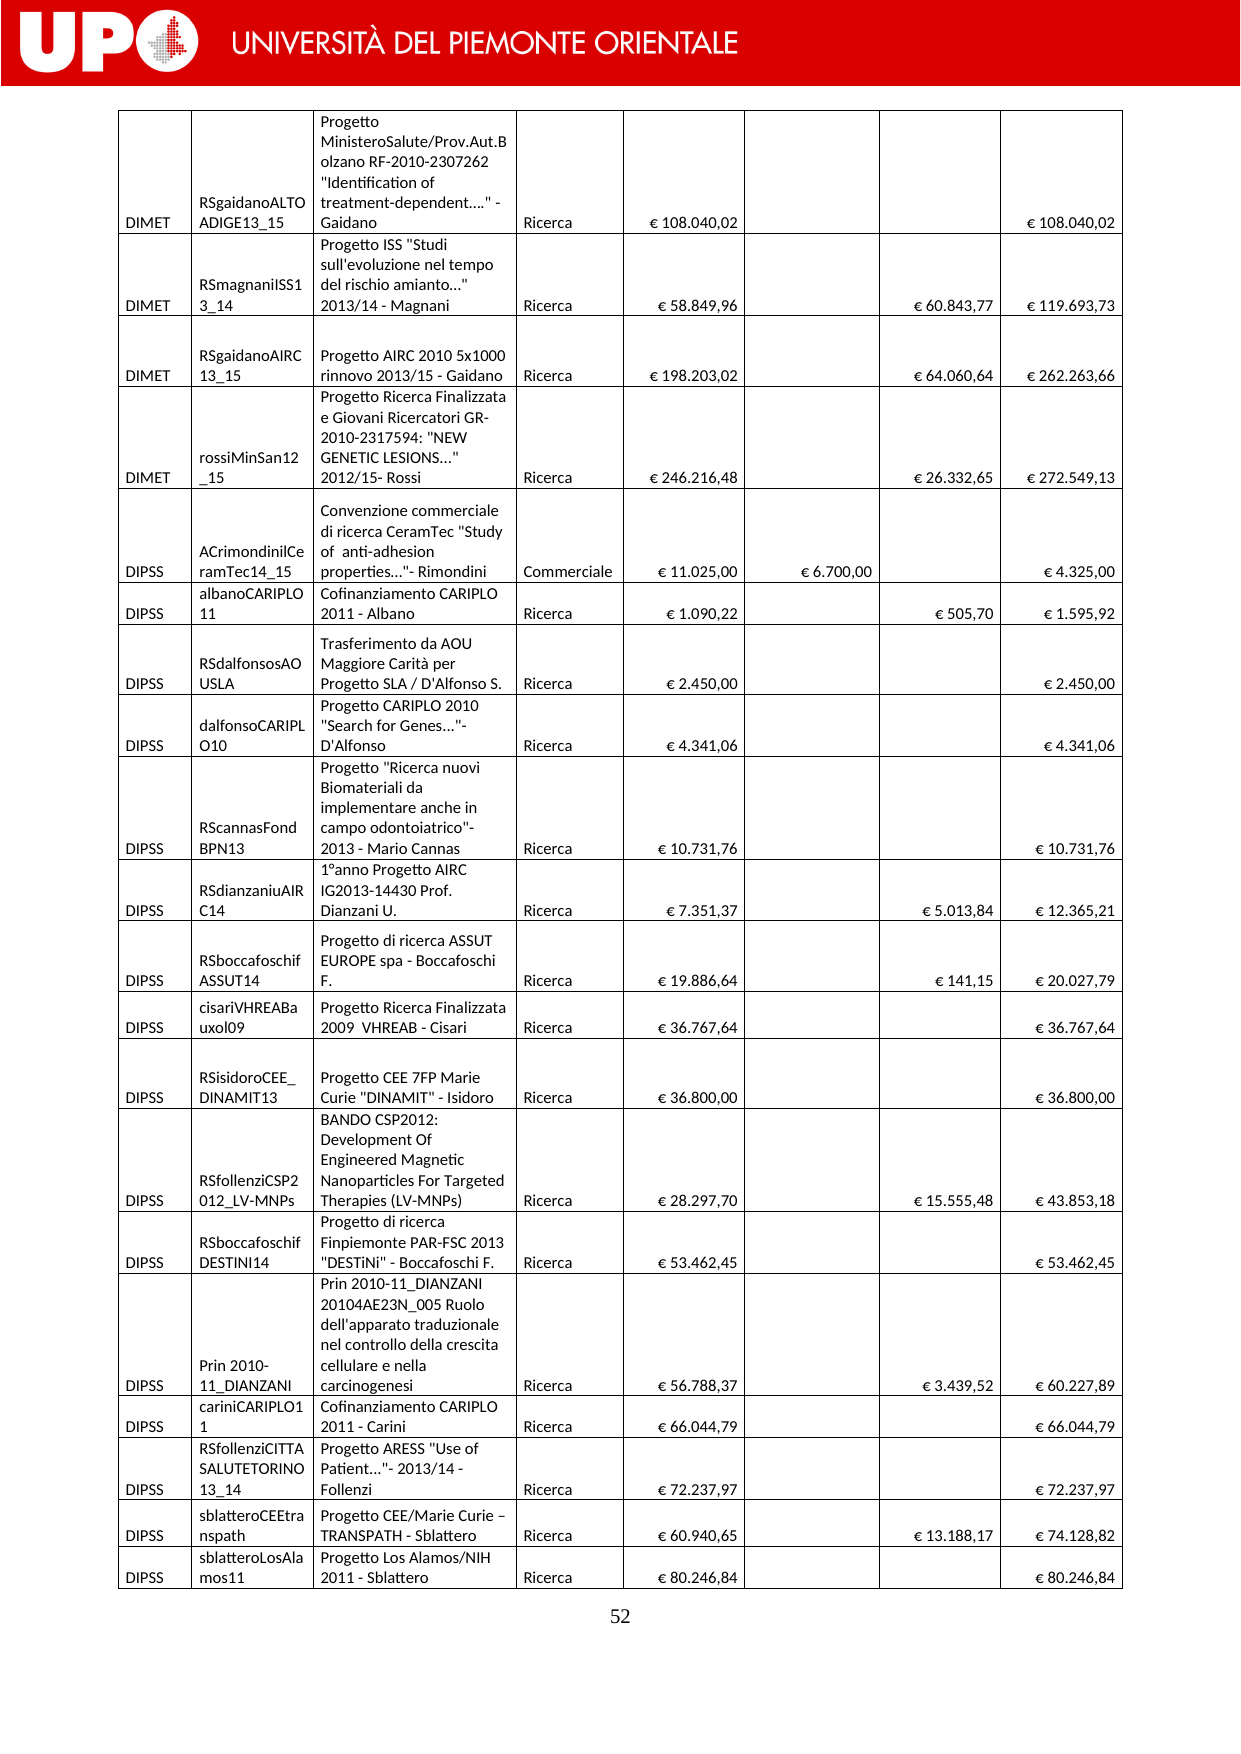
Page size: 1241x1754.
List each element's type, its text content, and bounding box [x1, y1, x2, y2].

table_cell DIPSS [119, 1500, 191, 1546]
table_cell € 60.843,77 [880, 234, 1000, 315]
table_cell DIPSS [119, 757, 191, 858]
table_cell € 13.188,17 [880, 1500, 1000, 1546]
table_cell albanoCARIPLO11 [192, 583, 313, 623]
table_cell DIPSS [119, 695, 191, 756]
table_cell € 72.237,97 [1001, 1438, 1122, 1499]
table_cell [745, 625, 879, 694]
table_cell [745, 992, 879, 1038]
table_cell € 272.549,13 [1001, 387, 1122, 488]
table_cell € 505,70 [880, 583, 1000, 623]
table_cell DIMET [119, 234, 191, 315]
table_cell € 58.849,96 [624, 234, 744, 315]
table_cell [745, 757, 879, 858]
table_cell Progetto di ricerca Finpiemonte PAR-FSC 2013 "DESTiNi" - Boccafoschi F. [314, 1212, 516, 1272]
table_cell RScannasFondBPN13 [192, 757, 313, 858]
table_cell [880, 992, 1000, 1038]
table_cell RSboccafoschifDESTINI14 [192, 1212, 313, 1272]
table_cell € 246.216,48 [624, 387, 744, 488]
table_cell [745, 1547, 879, 1588]
table_cell Progetto ARESS "Use of Patient..."- 2013/14 - Follenzi [314, 1438, 516, 1499]
table_cell DIPSS [119, 1547, 191, 1588]
table_cell € 108.040,02 [624, 111, 744, 233]
table_cell Ricerca [517, 1547, 623, 1588]
table_cell Cofinanziamento CARIPLO 2011 - Carini [314, 1396, 516, 1437]
table_cell Ricerca [517, 695, 623, 756]
table_cell DIMET [119, 111, 191, 233]
table_cell € 36.800,00 [624, 1039, 744, 1108]
table_cell € 43.853,18 [1001, 1109, 1122, 1211]
table_cell RSgaidanoALTOADIGE13_15 [192, 111, 313, 233]
table_cell € 4.341,06 [624, 695, 744, 756]
table_cell Ricerca [517, 992, 623, 1038]
table_cell € 36.767,64 [1001, 992, 1122, 1038]
table_cell Ricerca [517, 1212, 623, 1272]
table_cell € 74.128,82 [1001, 1500, 1122, 1546]
table_cell DIPSS [119, 1438, 191, 1499]
table_cell RSgaidanoAIRC13_15 [192, 316, 313, 386]
table_cell Ricerca [517, 921, 623, 991]
table_cell € 53.462,45 [624, 1212, 744, 1272]
table_cell Prin 2010-11_DIANZANI [192, 1274, 313, 1395]
table_cell [745, 583, 879, 623]
table_cell [880, 489, 1000, 582]
table_cell [745, 1438, 879, 1499]
table_cell Ricerca [517, 234, 623, 315]
table_cell € 6.700,00 [745, 489, 879, 582]
table_cell Ricerca [517, 316, 623, 386]
table_cell Ricerca [517, 1039, 623, 1108]
table_cell Progetto MinisteroSalute/Prov.Aut.Bolzano RF-2010-2307262 "Identification of treatment-dependent…." - Gaidano [314, 111, 516, 233]
table_cell Ricerca [517, 1274, 623, 1395]
table_cell [880, 1438, 1000, 1499]
table_cell € 66.044,79 [1001, 1396, 1122, 1437]
table_cell Ricerca [517, 583, 623, 623]
table_cell [745, 921, 879, 991]
table_cell Ricerca [517, 757, 623, 858]
table_cell € 119.693,73 [1001, 234, 1122, 315]
table_cell [880, 757, 1000, 858]
table_cell [745, 316, 879, 386]
table_cell Trasferimento da AOU Maggiore Carità per Progetto SLA / D'Alfonso S. [314, 625, 516, 694]
table_cell Ricerca [517, 860, 623, 920]
table_cell DIPSS [119, 992, 191, 1038]
table_cell RSisidoroCEE_DINAMIT13 [192, 1039, 313, 1108]
table_cell cariniCARIPLO11 [192, 1396, 313, 1437]
table_cell € 2.450,00 [1001, 625, 1122, 694]
table_cell [745, 860, 879, 920]
table_cell [745, 1274, 879, 1395]
table_cell [745, 1109, 879, 1211]
table_cell € 80.246,84 [624, 1547, 744, 1588]
table_cell sblatteroLosAlamos11 [192, 1547, 313, 1588]
table_cell Ricerca [517, 111, 623, 233]
table_cell DIMET [119, 387, 191, 488]
table_cell € 141,15 [880, 921, 1000, 991]
table_cell Progetto CARIPLO 2010 "Search for Genes..."- D'Alfonso [314, 695, 516, 756]
table_cell RSmagnaniISS13_14 [192, 234, 313, 315]
table_cell Ricerca [517, 387, 623, 488]
table_cell € 80.246,84 [1001, 1547, 1122, 1588]
table_cell € 12.365,21 [1001, 860, 1122, 920]
table_cell [880, 1547, 1000, 1588]
table_cell € 60.940,65 [624, 1500, 744, 1546]
table_cell € 1.595,92 [1001, 583, 1122, 623]
table_cell [880, 625, 1000, 694]
table_cell [880, 1212, 1000, 1272]
table_cell € 72.237,97 [624, 1438, 744, 1499]
table_cell € 108.040,02 [1001, 111, 1122, 233]
table_cell € 36.767,64 [624, 992, 744, 1038]
table_cell DIPSS [119, 860, 191, 920]
table_cell € 28.297,70 [624, 1109, 744, 1211]
table_cell Progetto "Ricerca nuovi Biomateriali da implementare anche in campo odontoiatrico"- 2013 - Mario Cannas [314, 757, 516, 858]
table_cell € 7.351,37 [624, 860, 744, 920]
table_cell [880, 111, 1000, 233]
table_cell € 5.013,84 [880, 860, 1000, 920]
table_cell DIPSS [119, 625, 191, 694]
table_cell Progetto CEE/Marie Curie – TRANSPATH - Sblattero [314, 1500, 516, 1546]
table_cell DIPSS [119, 1212, 191, 1272]
table_cell Ricerca [517, 1396, 623, 1437]
table_cell BANDO CSP2012: Development Of Engineered Magnetic Nanoparticles For Targeted Therapies (LV-MNPs) [314, 1109, 516, 1211]
table_cell DIPSS [119, 583, 191, 623]
table_cell Progetto Ricerca Finalizzata 2009 VHREAB - Cisari [314, 992, 516, 1038]
table_cell DIMET [119, 316, 191, 386]
table_cell DIPSS [119, 489, 191, 582]
table_cell Progetto Los Alamos/NIH 2011 - Sblattero [314, 1547, 516, 1588]
table_cell [880, 1039, 1000, 1108]
table_cell € 20.027,79 [1001, 921, 1122, 991]
table_cell € 36.800,00 [1001, 1039, 1122, 1108]
table_cell Commerciale [517, 489, 623, 582]
table_cell € 53.462,45 [1001, 1212, 1122, 1272]
table_cell RSfollenziCSP2012_LV-MNPs [192, 1109, 313, 1211]
table_cell DIPSS [119, 1039, 191, 1108]
table_cell € 4.341,06 [1001, 695, 1122, 756]
table_cell € 56.788,37 [624, 1274, 744, 1395]
table_cell dalfonsoCARIPLO10 [192, 695, 313, 756]
table_cell [745, 1396, 879, 1437]
table_cell Progetto di ricerca ASSUT EUROPE spa - Boccafoschi F. [314, 921, 516, 991]
table_cell [745, 111, 879, 233]
table_cell € 60.227,89 [1001, 1274, 1122, 1395]
table_cell RSdianzaniuAIRC14 [192, 860, 313, 920]
table_cell DIPSS [119, 921, 191, 991]
table_cell Ricerca [517, 1109, 623, 1211]
table_cell Cofinanziamento CARIPLO 2011 - Albano [314, 583, 516, 623]
table_cell DIPSS [119, 1396, 191, 1437]
table_cell Progetto CEE 7FP Marie Curie "DINAMIT" - Isidoro [314, 1039, 516, 1108]
table_cell Prin 2010-11_DIANZANI 20104AE23N_005 Ruolo dell'apparato traduzionale nel controllo della crescita cellulare e nella carcinogenesi [314, 1274, 516, 1395]
table_cell € 26.332,65 [880, 387, 1000, 488]
table_cell DIPSS [119, 1109, 191, 1211]
table_cell € 64.060,64 [880, 316, 1000, 386]
table_cell € 2.450,00 [624, 625, 744, 694]
table_cell Ricerca [517, 625, 623, 694]
table_cell sblatteroCEEtranspath [192, 1500, 313, 1546]
table_cell [745, 1039, 879, 1108]
table_cell [880, 1396, 1000, 1437]
table_cell € 11.025,00 [624, 489, 744, 582]
table_cell € 198.203,02 [624, 316, 744, 386]
table_cell € 15.555,48 [880, 1109, 1000, 1211]
table_cell [745, 695, 879, 756]
table_cell € 4.325,00 [1001, 489, 1122, 582]
table_cell Progetto AIRC 2010 5x1000 rinnovo 2013/15 - Gaidano [314, 316, 516, 386]
table_cell Convenzione commerciale di ricerca CeramTec "Study of anti-adhesion properties…"- Rimondini [314, 489, 516, 582]
table_cell € 1.090,22 [624, 583, 744, 623]
table_cell € 10.731,76 [624, 757, 744, 858]
table_cell € 10.731,76 [1001, 757, 1122, 858]
table_cell cisariVHREABauxol09 [192, 992, 313, 1038]
table_cell DIPSS [119, 1274, 191, 1395]
table_cell RSdalfonsosAOUSLA [192, 625, 313, 694]
table_cell [880, 695, 1000, 756]
table_cell Progetto Ricerca Finalizzata e Giovani Ricercatori GR-2010-2317594: "NEW GENETIC LESIONS..." 2012/15- Rossi [314, 387, 516, 488]
table_cell € 66.044,79 [624, 1396, 744, 1437]
table_cell € 19.886,64 [624, 921, 744, 991]
table_cell ACrimondinilCeramTec14_15 [192, 489, 313, 582]
table_cell [745, 1500, 879, 1546]
table_cell Ricerca [517, 1438, 623, 1499]
table_cell Progetto ISS "Studi sull'evoluzione nel tempo del rischio amianto…" 2013/14 - Magnani [314, 234, 516, 315]
table_cell [745, 1212, 879, 1272]
table_cell € 3.439,52 [880, 1274, 1000, 1395]
table_cell rossiMinSan12_15 [192, 387, 313, 488]
table_cell [745, 387, 879, 488]
table_cell [745, 234, 879, 315]
table_cell RSboccafoschifASSUT14 [192, 921, 313, 991]
table_cell 1°anno Progetto AIRC IG2013-14430 Prof. Dianzani U. [314, 860, 516, 920]
table_cell Ricerca [517, 1500, 623, 1546]
table_cell RSfollenziCITTASALUTETORINO13_14 [192, 1438, 313, 1499]
table_cell € 262.263,66 [1001, 316, 1122, 386]
